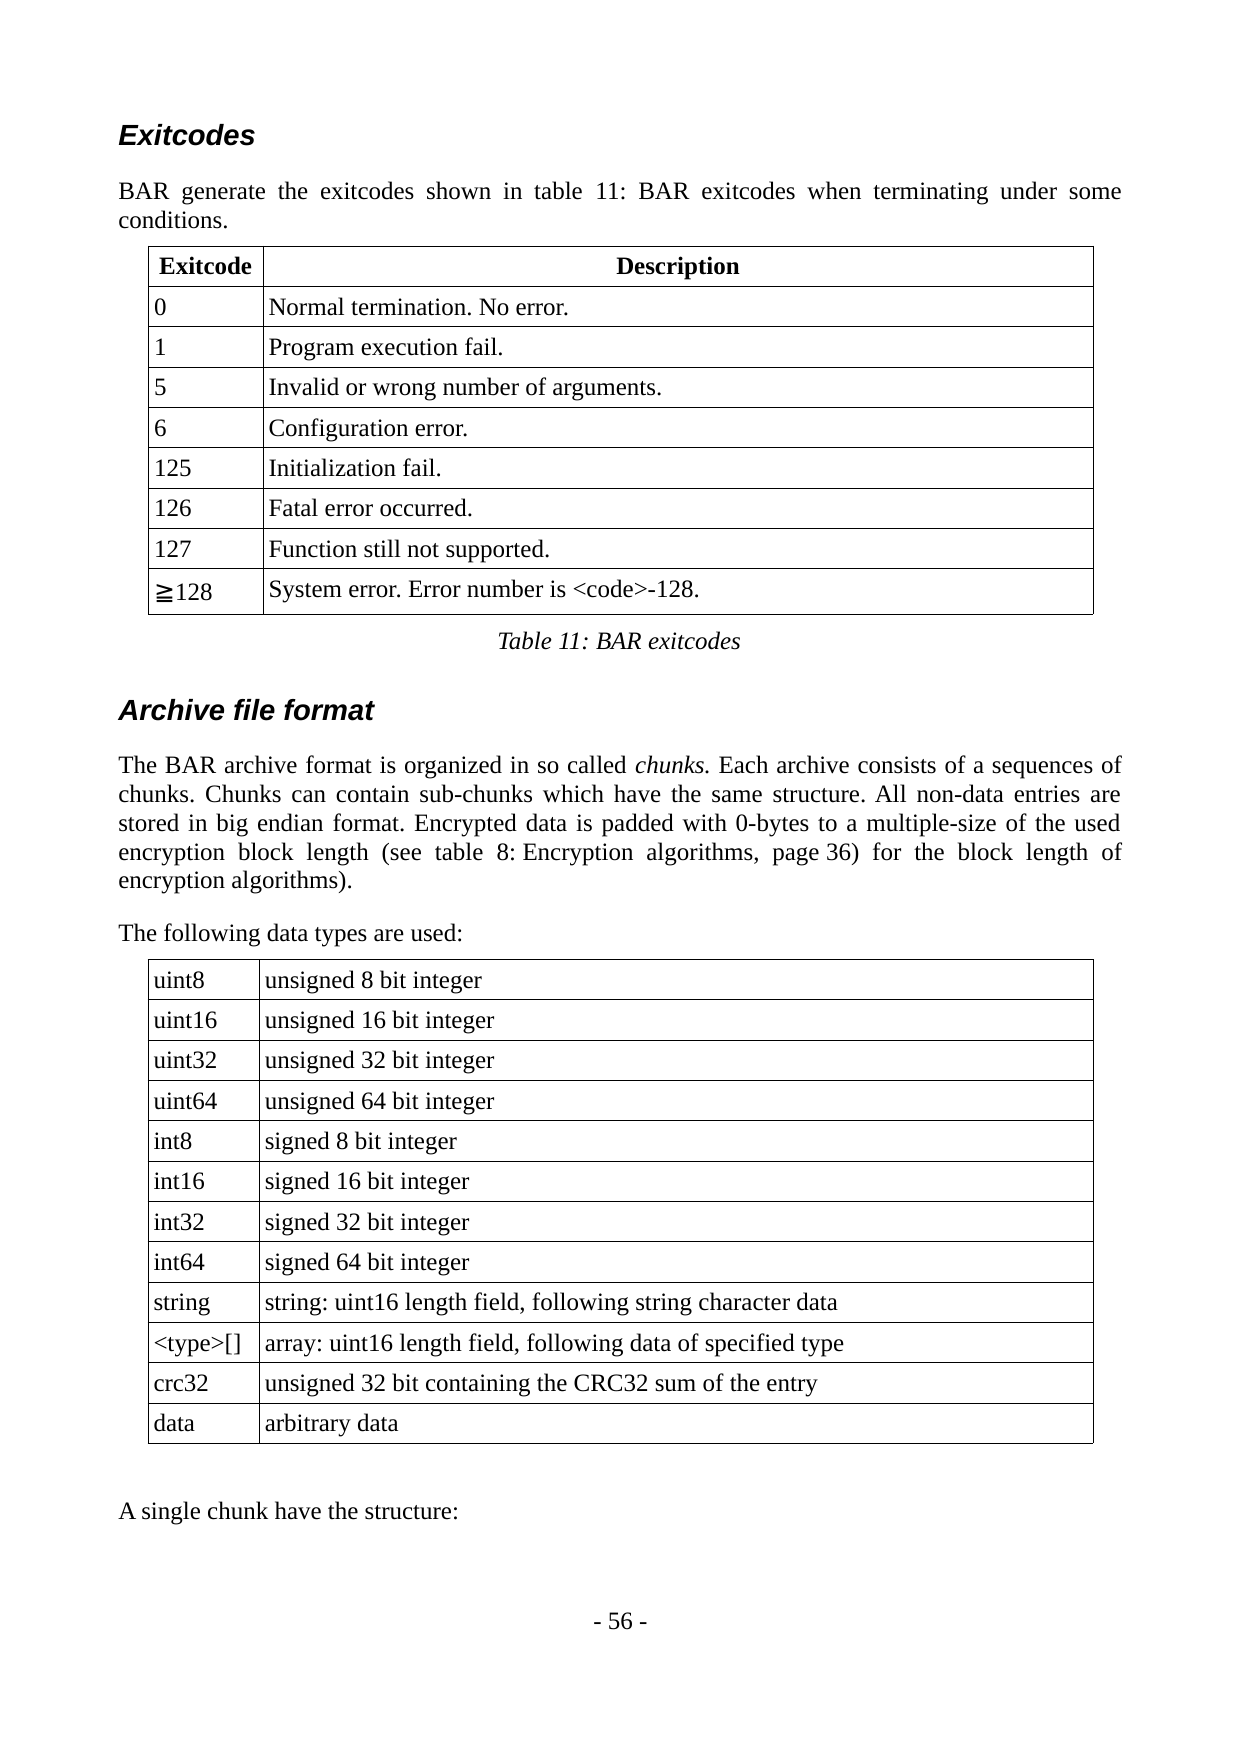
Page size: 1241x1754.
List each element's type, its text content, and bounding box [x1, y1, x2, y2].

table_cell 5 [149, 368, 263, 407]
table_cell signed 64 bit integer [260, 1242, 1093, 1282]
table_cell signed 8 bit integer [260, 1121, 1093, 1161]
table_header Exitcode [149, 247, 263, 286]
text BAR generate the exitcodes shown in table 11: BAR exitcodes when terminating under some conditions. [118, 176, 1122, 234]
table_cell ≧128 [149, 569, 263, 614]
table_cell string: uint16 length field, following string character data [260, 1283, 1093, 1322]
table_cell Initialization fail. [264, 448, 1093, 487]
text The BAR archive format is organized in so called chunks. Each archive consists of a sequences of chunks. Chunks can contain sub-chunks which have the same structure. All non-data entries are stored in big endian format. Encrypted data is padded with 0-bytes to a multiple-size of the used encryption block length (see table 8: Encryption algorithms, page 38) for the block length of encryption algorithms). [118, 751, 1122, 894]
table_cell unsigned 16 bit integer [260, 1000, 1093, 1040]
table_cell int64 [149, 1242, 259, 1282]
table_header unsigned 8 bit integer [260, 960, 1093, 999]
table_cell uint16 [149, 1000, 259, 1040]
table_cell string [149, 1283, 259, 1322]
table_cell unsigned 32 bit integer [260, 1041, 1093, 1080]
table_cell array: uint16 length field, following data of specified type [260, 1323, 1093, 1362]
table_cell uint64 [149, 1081, 259, 1120]
table_cell Program execution fail. [264, 327, 1093, 367]
table_cell Function still not supported. [264, 529, 1093, 568]
text The following data types are used: [118, 918, 1122, 947]
table_cell arbitrary data [260, 1404, 1093, 1443]
table_cell Fatal error occurred. [264, 489, 1093, 528]
table_cell data [149, 1404, 259, 1443]
table_cell unsigned 64 bit integer [260, 1081, 1093, 1120]
table_cell 1 [149, 327, 263, 367]
table_cell crc32 [149, 1363, 259, 1402]
table_cell 125 [149, 448, 263, 487]
table_cell System error. Error number is <code>-128. [264, 569, 1093, 614]
table_cell int8 [149, 1121, 259, 1161]
table_cell uint32 [149, 1041, 259, 1080]
subtitle Exitcodes [118, 118, 1122, 152]
table_cell 0 [149, 287, 263, 326]
table_cell signed 16 bit integer [260, 1162, 1093, 1201]
table_cell Configuration error. [264, 408, 1093, 447]
text Table 11: BAR exitcodes [118, 626, 1122, 655]
table_header uint8 [149, 960, 259, 999]
table_cell <type>[] [149, 1323, 259, 1362]
table_cell int32 [149, 1202, 259, 1241]
table_cell Invalid or wrong number of arguments. [264, 368, 1093, 407]
text A single chunk have the structure: [118, 1496, 1122, 1525]
table_cell signed 32 bit integer [260, 1202, 1093, 1241]
table_cell unsigned 32 bit containing the CRC32 sum of the entry [260, 1363, 1093, 1402]
table_cell 127 [149, 529, 263, 568]
table_cell 126 [149, 489, 263, 528]
table_cell Normal termination. No error. [264, 287, 1093, 326]
subtitle Archive file format [118, 693, 1122, 726]
table_cell 6 [149, 408, 263, 447]
table_cell int16 [149, 1162, 259, 1201]
table_header Description [264, 247, 1093, 286]
